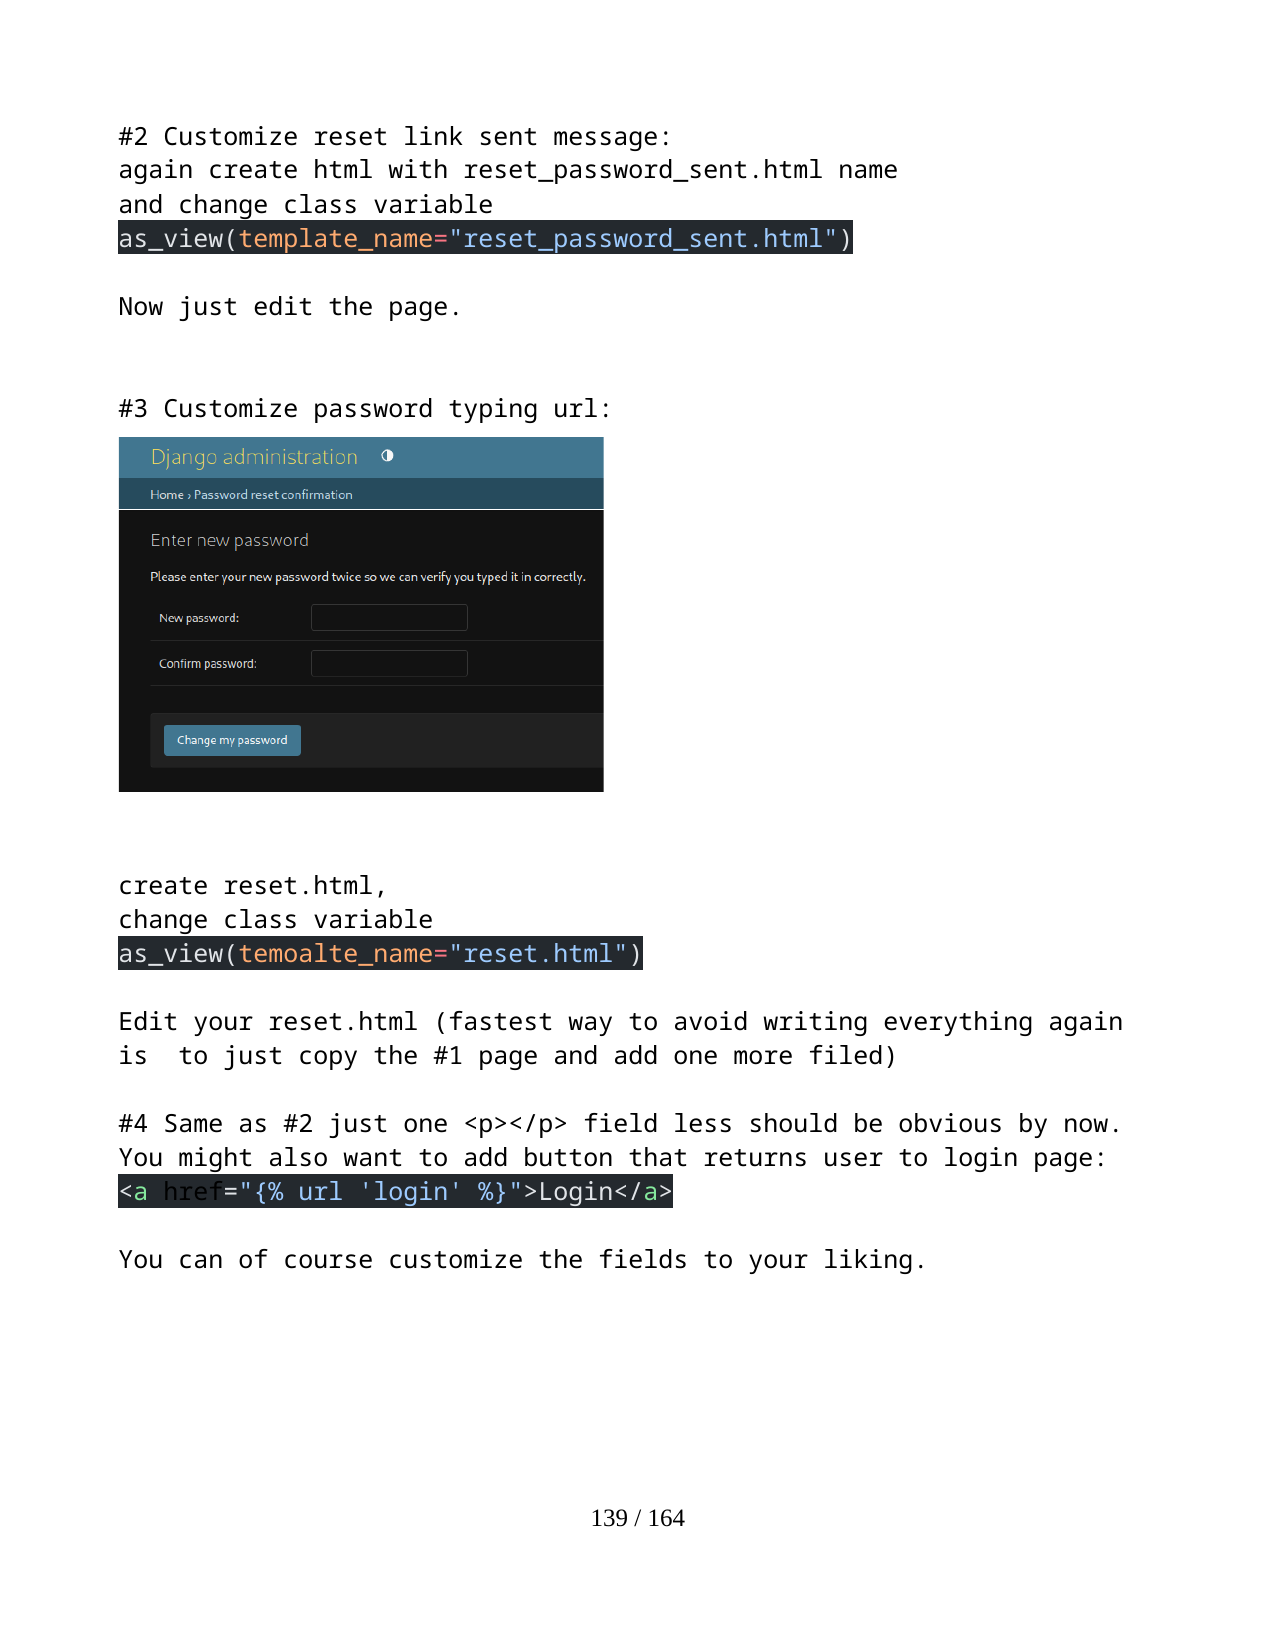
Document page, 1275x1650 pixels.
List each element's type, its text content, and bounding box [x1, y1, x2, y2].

text You can of course customize the fields to your liking. [118, 1242, 1157, 1276]
text and change class variable [118, 186, 1157, 220]
picture [118, 437, 604, 792]
text <a href="{% url 'login' %}">Login</a> [118, 1174, 1157, 1208]
text change class variable [118, 902, 1157, 936]
text #3 Customize password typing url: [118, 391, 1157, 425]
text again create html with reset_password_sent.html name [118, 152, 1157, 186]
text create reset.html, [118, 867, 1157, 902]
text Edit your reset.html (fastest way to avoid writing everything again is to just copy the #1 page and add one more filed) [118, 1004, 1157, 1072]
text #4 Same as #2 just one <p></p> field less should be obvious by now. [118, 1106, 1157, 1140]
text #2 Customize reset link sent message: [118, 118, 1157, 152]
text as_view(template_name="reset_password_sent.html") [118, 220, 1157, 254]
text as_view(temoalte_name="reset.html") [118, 936, 1157, 970]
text Now just edit the page. [118, 288, 1157, 322]
text You might also want to add button that returns user to login page: [118, 1140, 1157, 1174]
